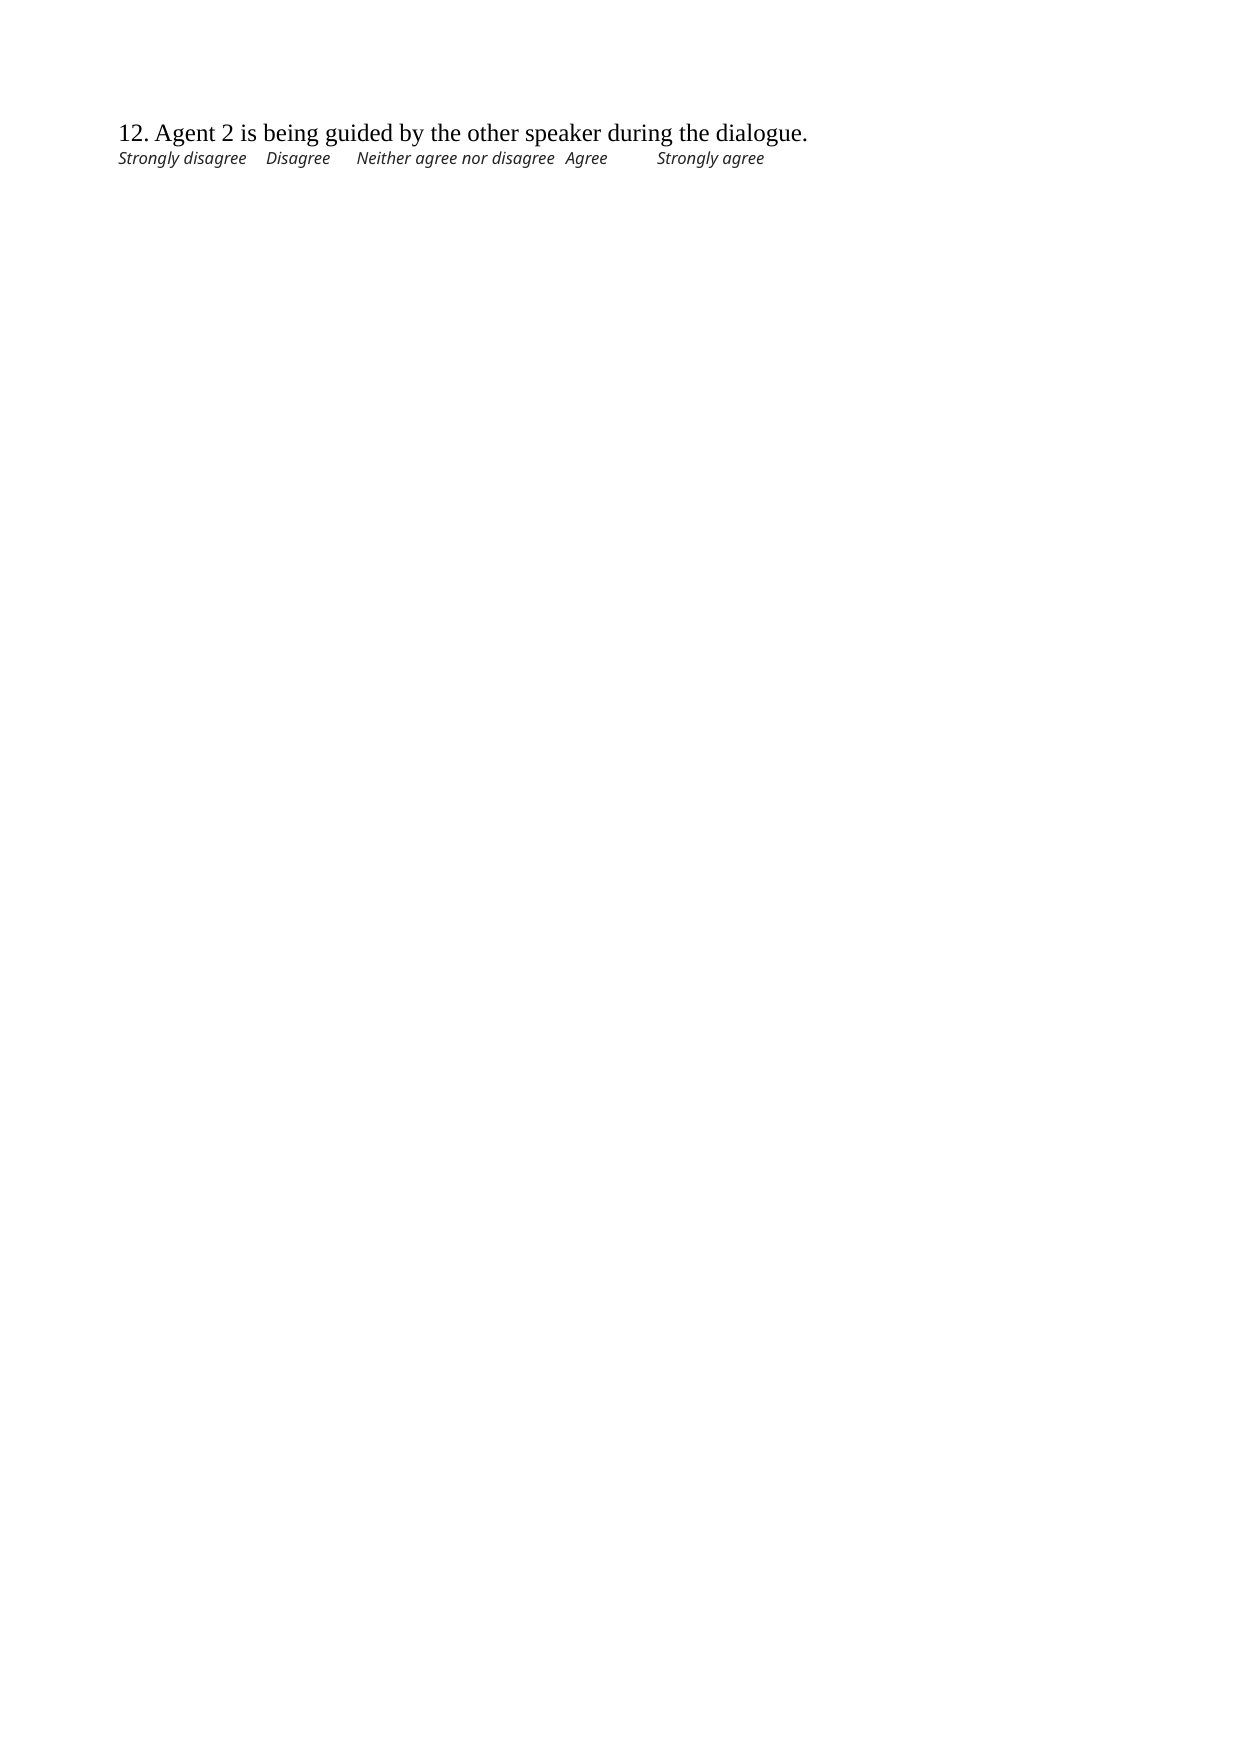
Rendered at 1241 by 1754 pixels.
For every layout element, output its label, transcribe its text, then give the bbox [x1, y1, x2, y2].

text 12. Agent 2 is being guided by the other speaker during the dialogue. [118, 118, 1122, 147]
text Strongly disagree Disagree Neither agree nor disagree Agree Strongly agree [118, 147, 1122, 169]
